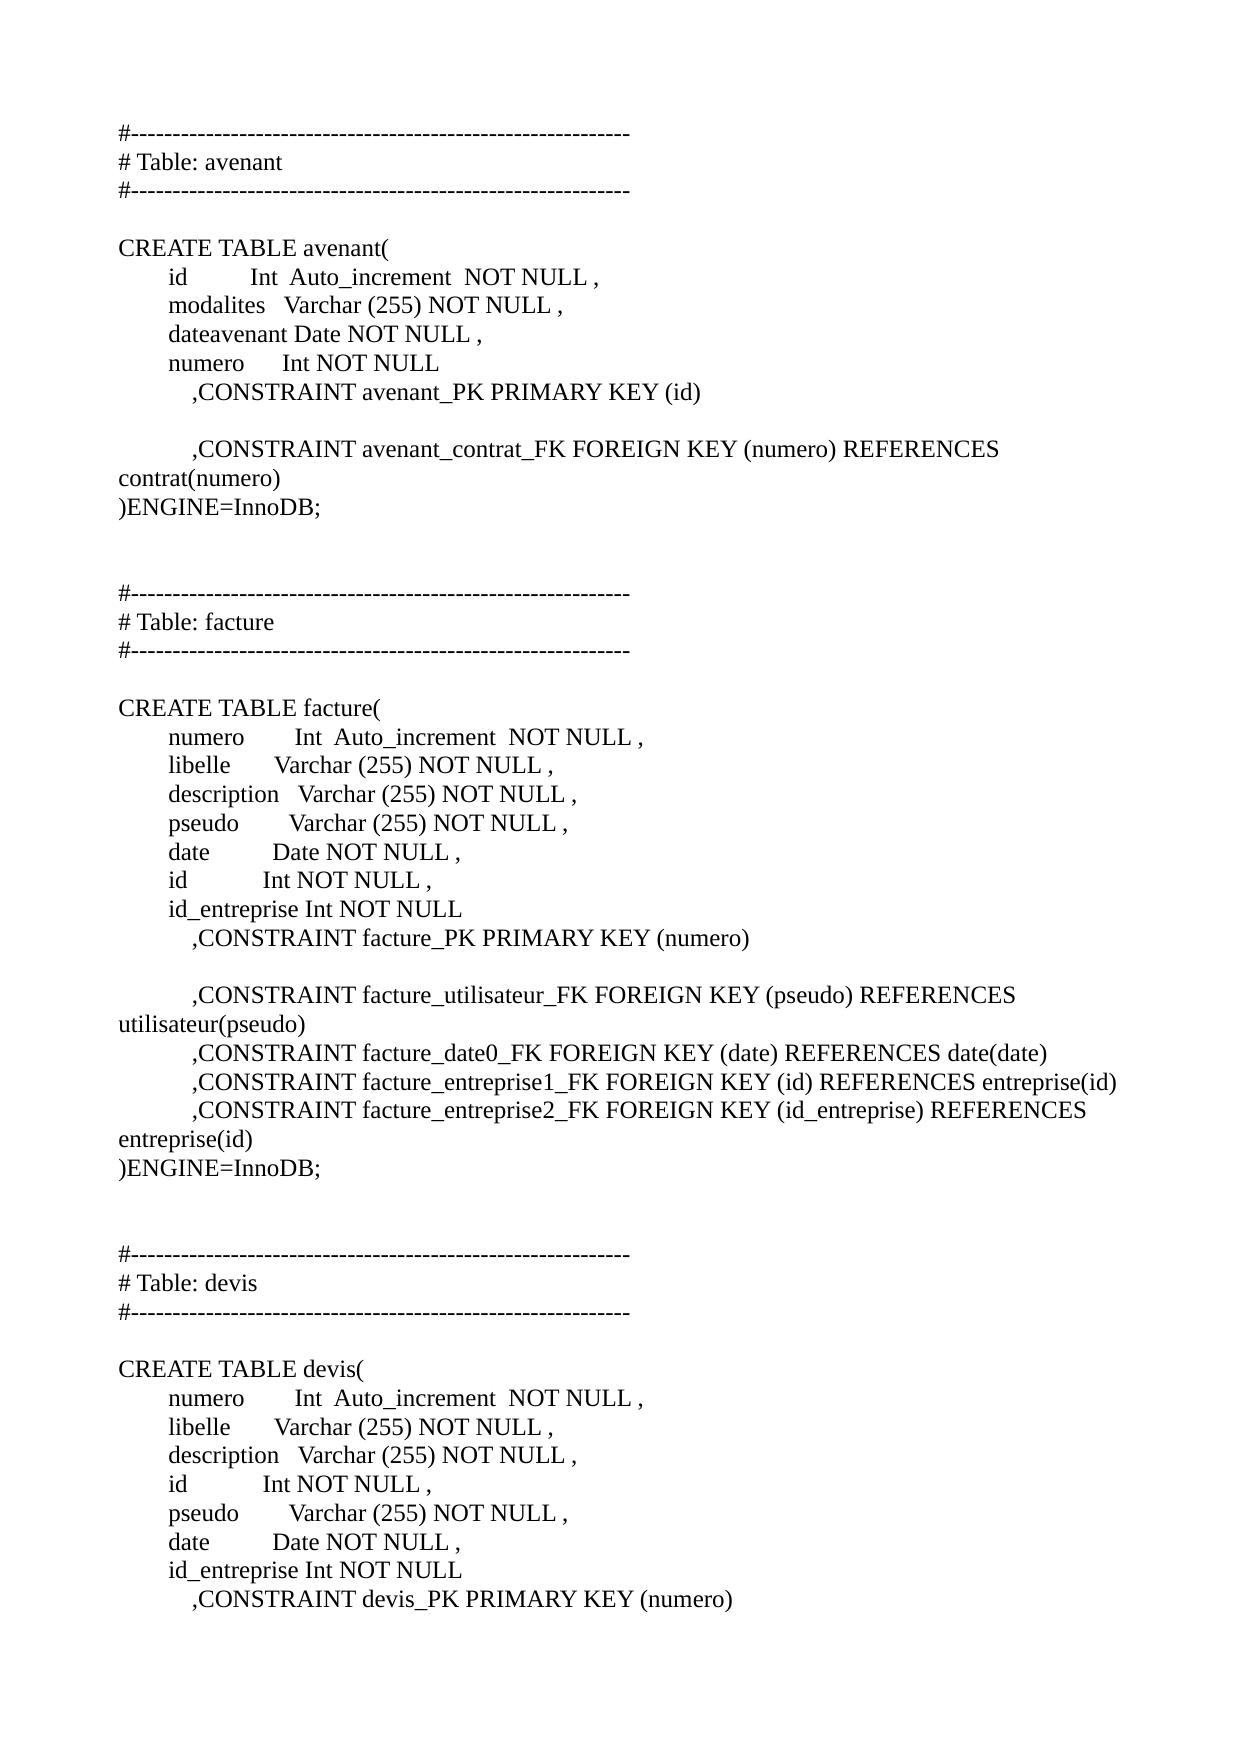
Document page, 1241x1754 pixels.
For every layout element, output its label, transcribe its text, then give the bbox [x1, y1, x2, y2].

text #------------------------------------------------------------ [118, 1239, 1145, 1268]
text # Table: devis [118, 1268, 1145, 1297]
text ,CONSTRAINT facture_entreprise1_FK FOREIGN KEY (id) REFERENCES entreprise(id) [118, 1067, 1145, 1096]
text )ENGINE=InnoDB; [118, 1153, 1145, 1182]
text CREATE TABLE facture( [118, 693, 1145, 722]
text numero Int Auto_increment NOT NULL , [118, 722, 1145, 751]
text id Int NOT NULL , [118, 866, 1145, 894]
text numero Int Auto_increment NOT NULL , [118, 1383, 1145, 1412]
text id_entreprise Int NOT NULL [118, 1556, 1145, 1584]
text id Int NOT NULL , [118, 1469, 1145, 1498]
text pseudo Varchar (255) NOT NULL , [118, 1498, 1145, 1527]
text date Date NOT NULL , [118, 1527, 1145, 1556]
text pseudo Varchar (255) NOT NULL , [118, 808, 1145, 837]
text libelle Varchar (255) NOT NULL , [118, 751, 1145, 779]
text date Date NOT NULL , [118, 837, 1145, 866]
text description Varchar (255) NOT NULL , [118, 1441, 1145, 1469]
text #------------------------------------------------------------ [118, 176, 1145, 204]
text description Varchar (255) NOT NULL , [118, 779, 1145, 808]
text numero Int NOT NULL [118, 348, 1145, 377]
text ,CONSTRAINT facture_PK PRIMARY KEY (numero) [118, 923, 1145, 952]
text )ENGINE=InnoDB; [118, 492, 1145, 521]
text libelle Varchar (255) NOT NULL , [118, 1412, 1145, 1441]
text ,CONSTRAINT facture_date0_FK FOREIGN KEY (date) REFERENCES date(date) [118, 1038, 1145, 1067]
text #------------------------------------------------------------ [118, 578, 1145, 607]
text # Table: facture [118, 607, 1145, 636]
text CREATE TABLE avenant( [118, 233, 1145, 262]
text ,CONSTRAINT devis_PK PRIMARY KEY (numero) [118, 1584, 1145, 1613]
text ,CONSTRAINT facture_utilisateur_FK FOREIGN KEY (pseudo) REFERENCES utilisateur(pseudo) [118, 981, 1145, 1038]
text CREATE TABLE devis( [118, 1354, 1145, 1383]
text # Table: avenant [118, 147, 1145, 176]
text #------------------------------------------------------------ [118, 636, 1145, 664]
text id_entreprise Int NOT NULL [118, 894, 1145, 923]
text ,CONSTRAINT avenant_PK PRIMARY KEY (id) [118, 377, 1145, 406]
text id Int Auto_increment NOT NULL , [118, 262, 1145, 291]
text dateavenant Date NOT NULL , [118, 319, 1145, 348]
text ,CONSTRAINT facture_entreprise2_FK FOREIGN KEY (id_entreprise) REFERENCES entreprise(id) [118, 1096, 1145, 1153]
text #------------------------------------------------------------ [118, 1297, 1145, 1326]
text #------------------------------------------------------------ [118, 118, 1145, 147]
text ,CONSTRAINT avenant_contrat_FK FOREIGN KEY (numero) REFERENCES contrat(numero) [118, 434, 1145, 492]
text modalites Varchar (255) NOT NULL , [118, 291, 1145, 319]
